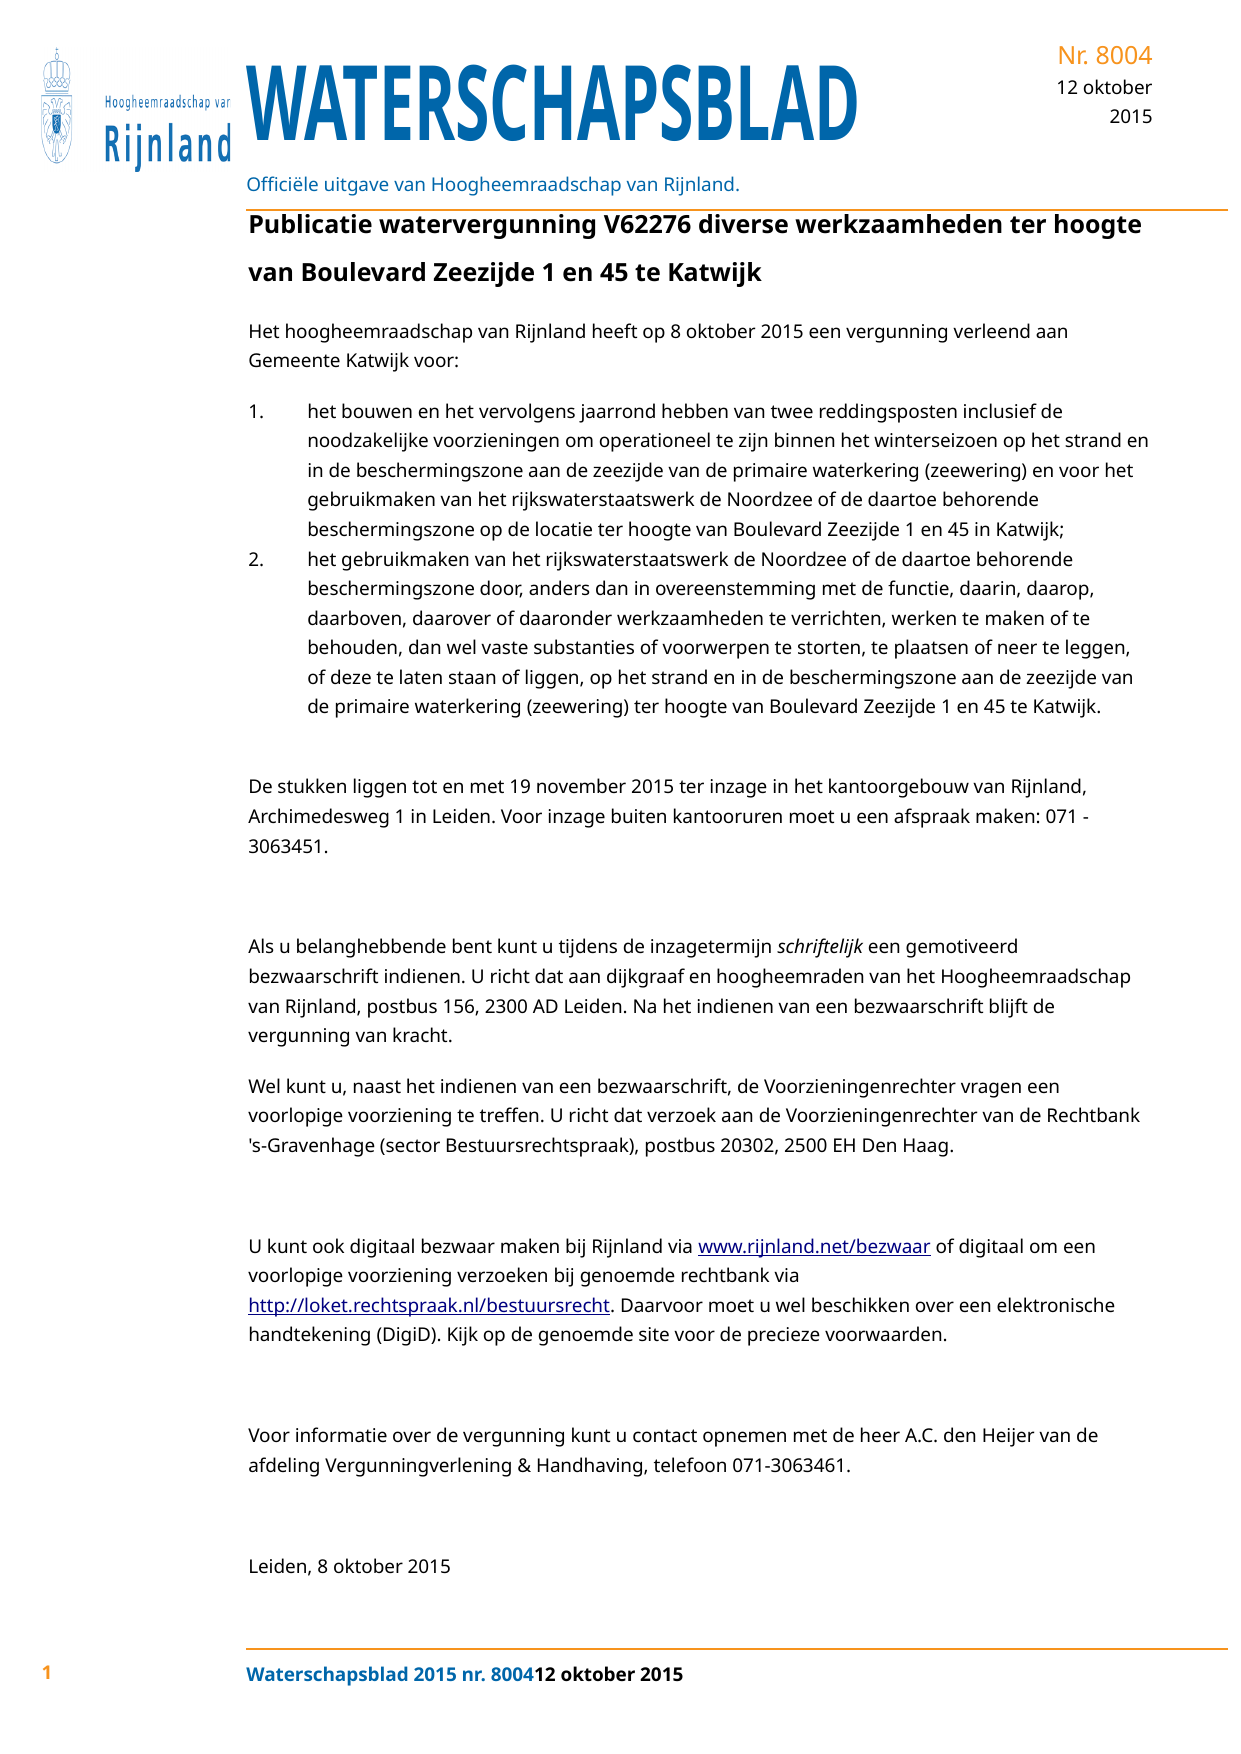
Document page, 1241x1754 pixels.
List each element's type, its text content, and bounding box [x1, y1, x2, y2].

list het gebruikmaken van het rijkswaterstaatswerk de Noordzee of de daartoe behorende beschermingszone door, anders dan in overeenstemming met de functie, daarin, daarop, daarboven, daarover of daaronder werkzaamheden te verrichten, werken te maken of te behouden, dan wel vaste substanties of voorwerpen te storten, te plaatsen of neer te leggen, of deze te laten staan of liggen, op het strand en in de beschermingszone aan de zeezijde van de primaire waterkering (zeewering) ter hoogte van Boulevard Zeezijde 1 en 45 te Katwijk. [248, 546, 1152, 719]
list het bouwen en het vervolgens jaarrond hebben van twee reddingsposten inclusief de noodzakelijke voorzieningen om operationeel te zijn binnen het winterseizoen op het strand en in de beschermingszone aan de zeezijde van de primaire waterkering (zeewering) en voor het gebruikmaken van het rijkswaterstaatswerk de Noordzee of de daartoe behorende beschermingszone op de locatie ter hoogte van Boulevard Zeezijde 1 en 45 in Katwijk; [248, 398, 1152, 542]
text Publicatie watervergunning V62276 diverse werkzaamheden ter hoogte van Boulevard Zeezijde 1 en 45 te Katwijk [248, 211, 1152, 288]
picture [41, 47, 231, 172]
text De stukken liggen tot en met 19 november 2015 ter inzage in het kantoorgebouw van Rijnland, Archimedesweg 1 in Leiden. Voor inzage buiten kantooruren moet u een afspraak maken: 071 - 3063451. [248, 774, 1152, 859]
text Wel kunt u, naast het indienen van een bezwaarschrift, de Voorzieningenrechter vragen een voorlopige voorziening te treffen. U richt dat verzoek aan de Voorzieningenrechter van de Rechtbank 's-Gravenhage (sector Bestuursrechtspraak), postbus 20302, 2500 EH Den Haag. [248, 1073, 1152, 1158]
text Het hoogheemraadschap van Rijnland heeft op 8 oktober 2015 een vergunning verleend aan Gemeente Katwijk voor: [248, 318, 1152, 373]
text U kunt ook digitaal bezwaar maken bij Rijnland via www.rijnland.net/bezwaar of digitaal om een voorlopige voorziening verzoeken bij genoemde rechtbank via http://loket.rechtspraak.nl/bestuursrecht. Daarvoor moet u wel beschikken over een elektronische handtekening (DigiD). Kijk op de genoemde site voor de precieze voorwaarden. [248, 1233, 1152, 1347]
text Voor informatie over de vergunning kunt u contact opnemen met de heer A.C. den Heijer van de afdeling Vergunningverlening & Handhaving, telefoon 071-3063461. [248, 1422, 1152, 1478]
text Als u belanghebbende bent kunt u tijdens de inzagetermijn schriftelijk een gemotiveerd bezwaarschrift indienen. U richt dat aan dijkgraaf en hoogheemraden van het Hoogheemraadschap van Rijnland, postbus 156, 2300 AD Leiden. Na het indienen van een bezwaarschrift blijft de vergunning van kracht. [248, 934, 1152, 1048]
text Leiden, 8 oktober 2015 [248, 1553, 1152, 1579]
